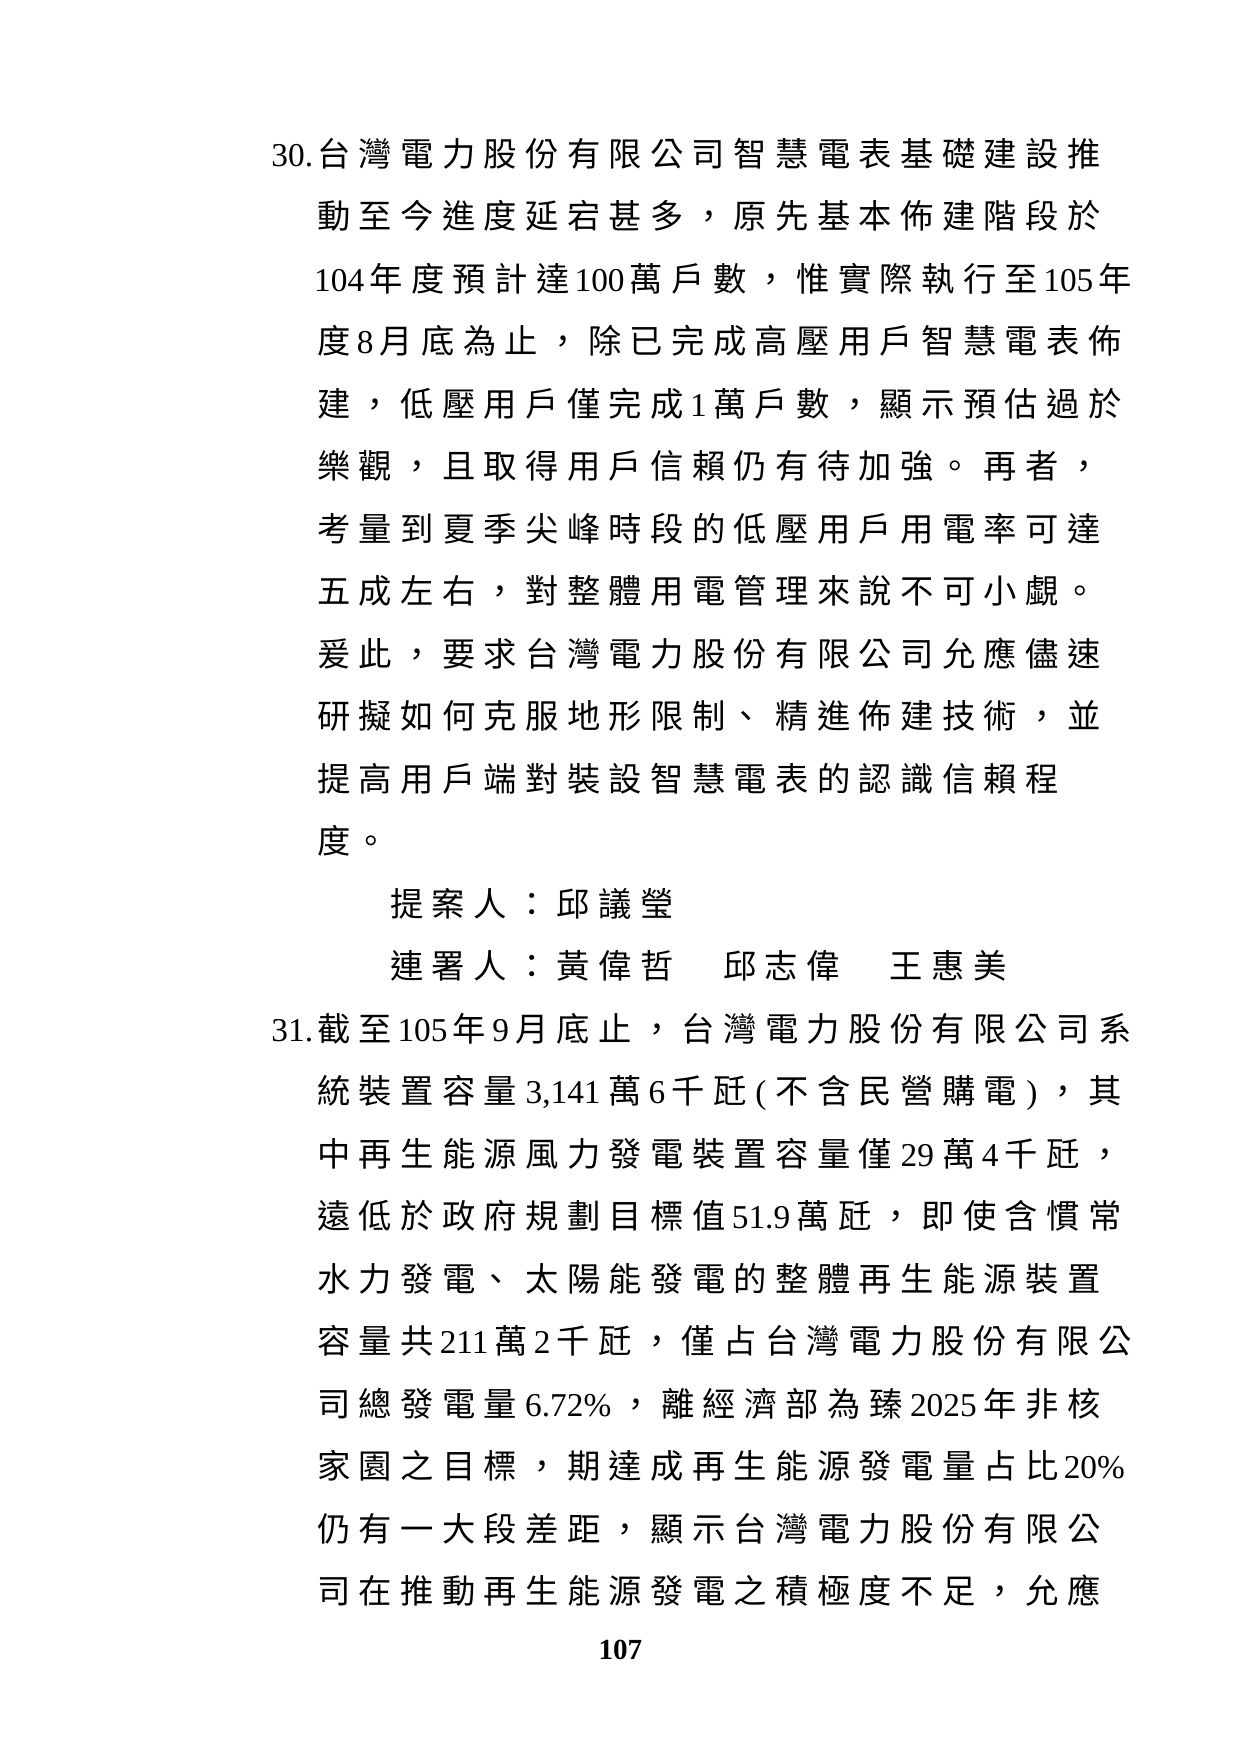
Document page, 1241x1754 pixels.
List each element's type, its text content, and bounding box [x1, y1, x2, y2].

text 連署人：黃偉哲 邱志偉 王惠美 [381, 923, 1136, 985]
list 截至105年9月底止，台灣電力股份有限公司系統裝置容量3,141萬6千瓩(不含民營購電)，其中再生能源風力發電裝置容量僅29萬4千瓩，遠低於政府規劃目標值51.9萬瓩，即使含慣常水力發電、太陽能發電的整體再生能源裝置容量共211萬2千瓩，僅占台灣電力股份有限公司總發電量6.72%，離經濟部為臻2025年非核家園之目標，期達成再生能源發電量占比20%仍有一大段差距，顯示台灣電力股份有限公司在推動再生能源發電之積極度不足，允應 [267, 985, 1136, 1610]
list 台灣電力股份有限公司智慧電表基礎建設推動至今進度延宕甚多，原先基本佈建階段於104年度預計達100萬戶數，惟實際執行至105年度8月底為止，除已完成高壓用戶智慧電表佈建，低壓用戶僅完成1萬戶數，顯示預估過於樂觀，且取得用戶信賴仍有待加強。再者，考量到夏季尖峰時段的低壓用戶用電率可達五成左右，對整體用電管理來說不可小覷。爰此，要求台灣電力股份有限公司允應儘速研擬如何克服地形限制、精進佈建技術，並提高用戶端對裝設智慧電表的認識信賴程度。 [267, 110, 1136, 860]
text 提案人：邱議瑩 [381, 860, 1136, 923]
